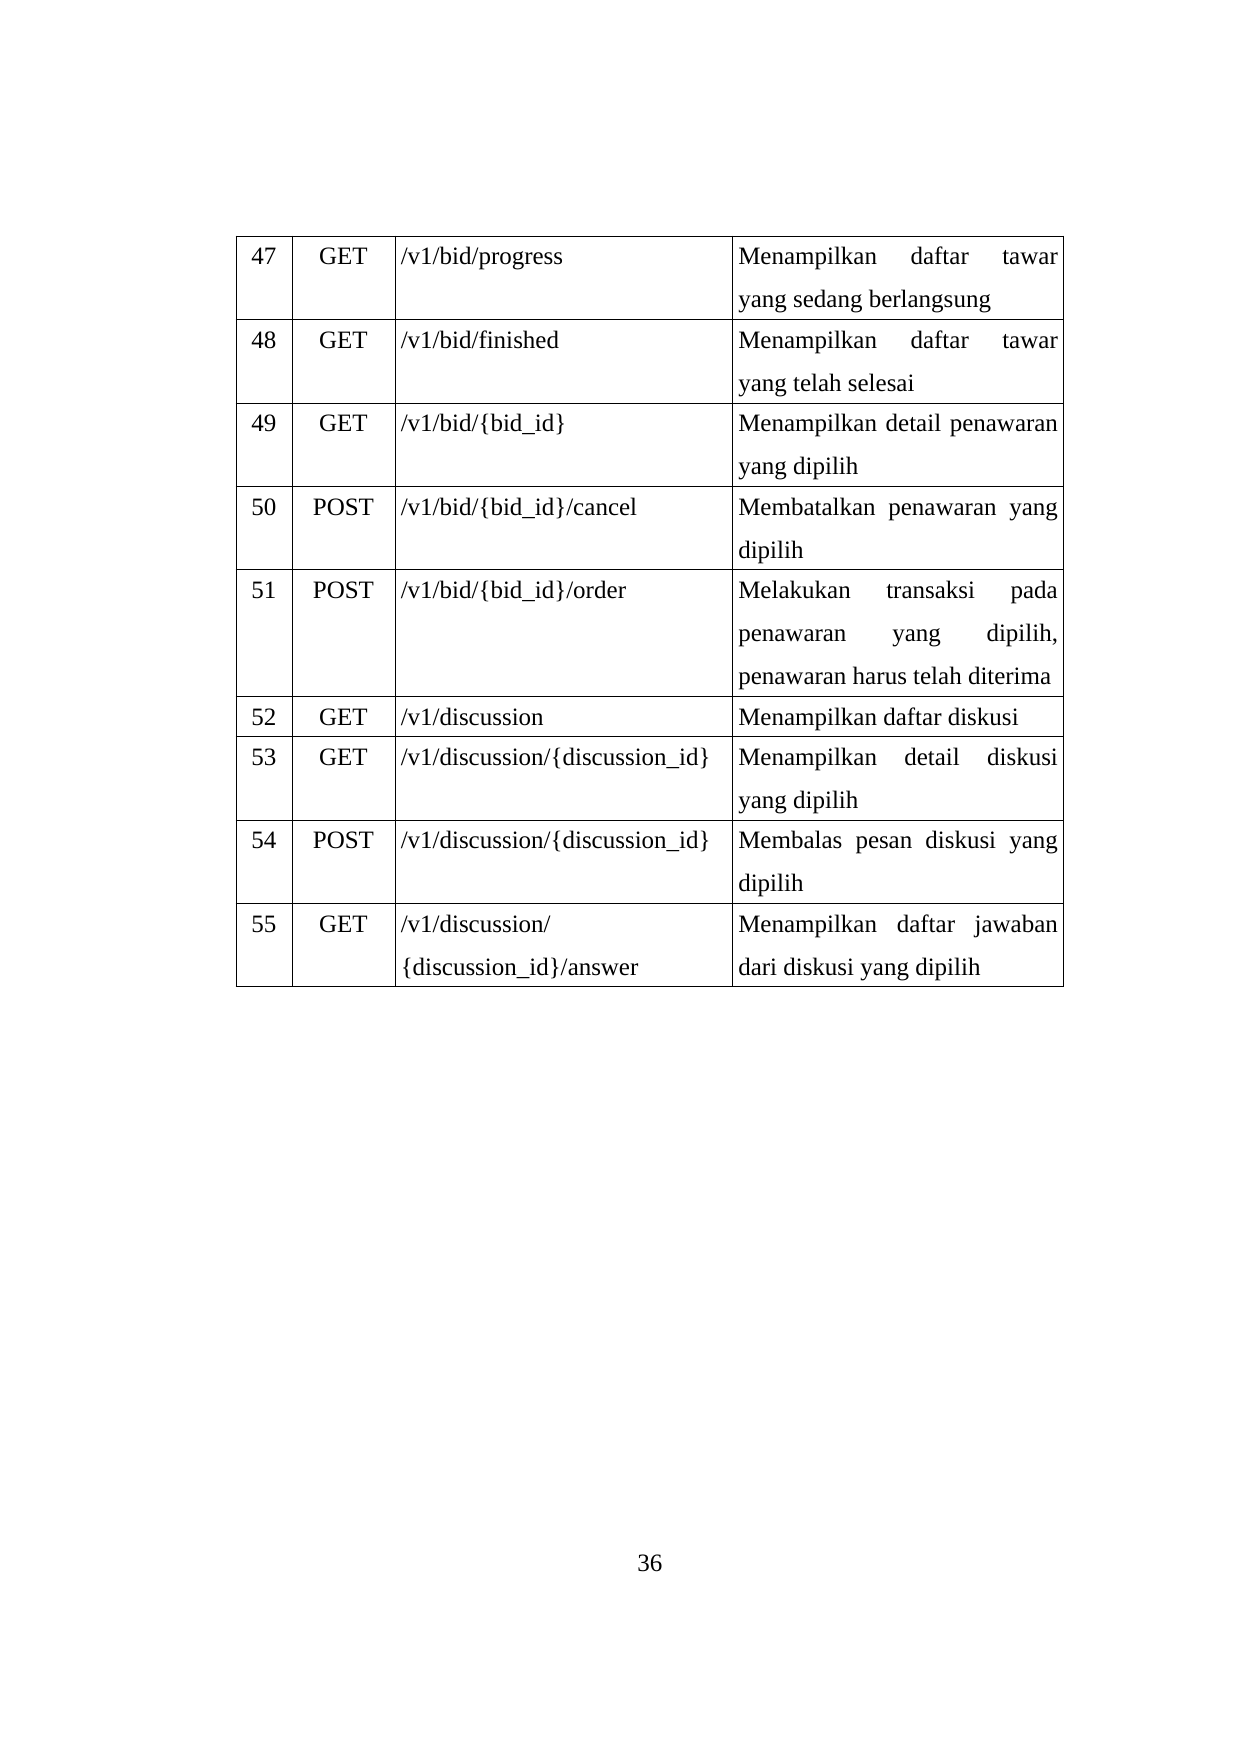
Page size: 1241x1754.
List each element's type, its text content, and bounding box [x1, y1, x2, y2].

table_cell GET [293, 237, 395, 319]
table_cell 48 [237, 320, 292, 402]
table_cell POST [293, 570, 395, 696]
table_cell /v1/bid/{bid_id}/order [396, 570, 732, 696]
table_cell 55 [237, 904, 292, 986]
table_cell Menampilkan daftar tawar yang telah selesai [733, 320, 1063, 402]
table_cell /v1/bid/{bid_id}/cancel [396, 487, 732, 569]
table_cell GET [293, 697, 395, 736]
table_cell GET [293, 904, 395, 986]
table_cell /v1/bid/finished [396, 320, 732, 402]
table_cell /v1/bid/progress [396, 237, 732, 319]
table_cell 50 [237, 487, 292, 569]
table_cell POST [293, 487, 395, 569]
table_cell 47 [237, 237, 292, 319]
table_cell Menampilkan detail penawaran yang dipilih [733, 404, 1063, 486]
table_cell GET [293, 737, 395, 819]
table_cell Menampilkan daftar diskusi [733, 697, 1063, 736]
table_cell /v1/bid/{bid_id} [396, 404, 732, 486]
table_cell GET [293, 404, 395, 486]
table_cell 51 [237, 570, 292, 696]
table_cell /v1/discussion/{discussion_id} [396, 737, 732, 819]
table_cell Membatalkan penawaran yang dipilih [733, 487, 1063, 569]
table_cell Melakukan transaksi pada penawaran yang dipilih, penawaran harus telah diterima [733, 570, 1063, 696]
table_cell Menampilkan daftar jawaban dari diskusi yang dipilih [733, 904, 1063, 986]
table_cell 54 [237, 821, 292, 903]
table_cell 52 [237, 697, 292, 736]
table_cell Menampilkan daftar tawar yang sedang berlangsung [733, 237, 1063, 319]
table_cell POST [293, 821, 395, 903]
table_cell /v1/discussion/{discussion_id}/answer [396, 904, 732, 986]
table_cell Menampilkan detail diskusi yang dipilih [733, 737, 1063, 819]
table_cell /v1/discussion/{discussion_id} [396, 821, 732, 903]
table_cell 49 [237, 404, 292, 486]
table_cell /v1/discussion [396, 697, 732, 736]
table_cell GET [293, 320, 395, 402]
table_cell Membalas pesan diskusi yang dipilih [733, 821, 1063, 903]
table_cell 53 [237, 737, 292, 819]
